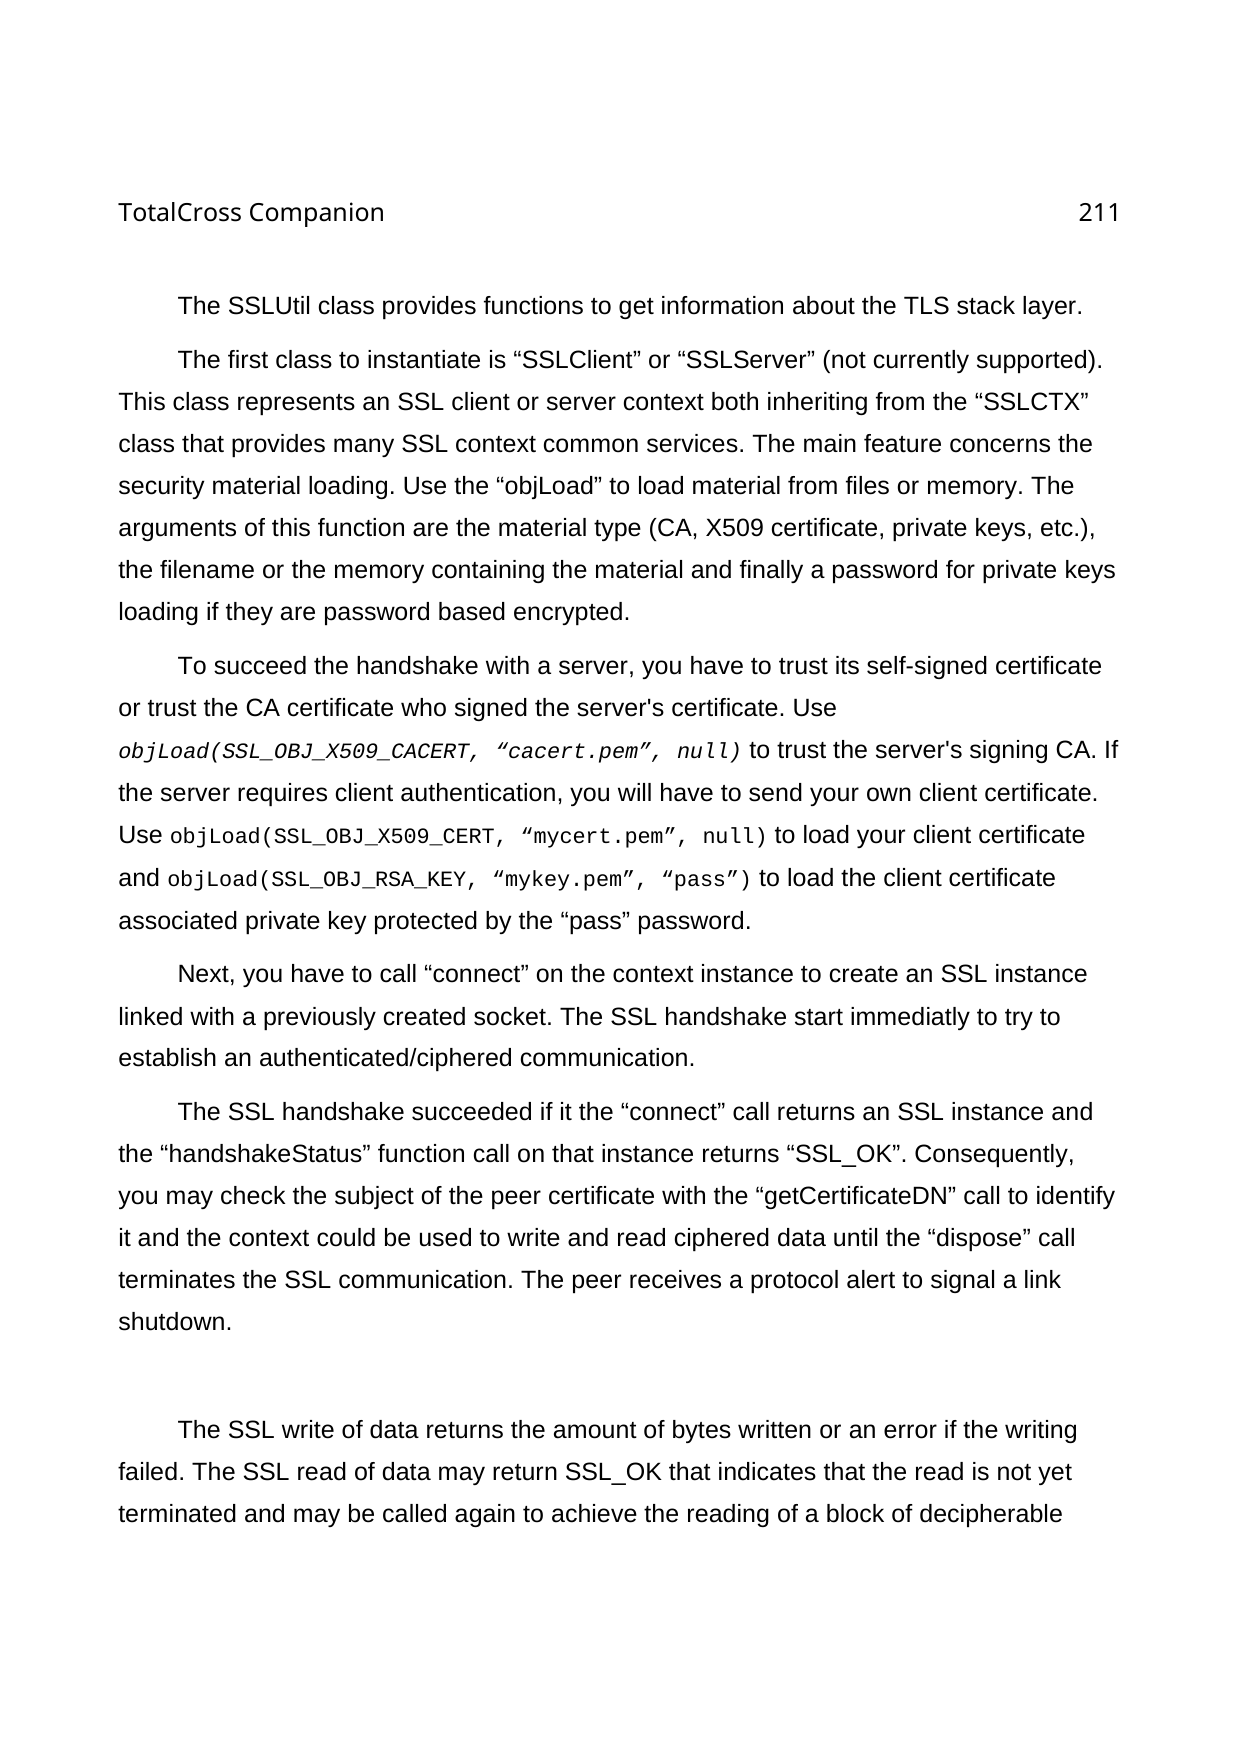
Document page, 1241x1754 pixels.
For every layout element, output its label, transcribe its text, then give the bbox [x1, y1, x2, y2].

text Next, you have to call “connect” on the context instance to create an SSL instance linked with a previously created socket. The SSL handshake start immediatly to try to establish an authenticated/ciphered communication. [118, 960, 1122, 1072]
text The first class to instantiate is “SSLClient” or “SSLServer” (not currently supported). This class represents an SSL client or server context both inheriting from the “SSLCTX” class that provides many SSL context common services. The main feature concerns the security material loading. Use the “objLoad” to load material from files or memory. The arguments of this function are the material type (CA, X509 certificate, private keys, etc.), the filename or the memory containing the material and finally a password for private keys loading if they are password based encrypted. [118, 346, 1122, 626]
text The SSL write of data returns the amount of bytes written or an error if the writing failed. The SSL read of data may return SSL_OK that indicates that the read is not yet terminated and may be called again to achieve the reading of a block of decipherable [118, 1416, 1122, 1528]
text The SSL handshake succeeded if it the “connect” call returns an SSL instance and the “handshakeStatus” function call on that instance returns “SSL_OK”. Consequently, you may check the subject of the peer certificate with the “getCertificateDN” call to identify it and the context could be used to write and read ciphered data until the “dispose” call terminates the SSL communication. The peer receives a protocol alert to signal a link shutdown. [118, 1098, 1122, 1336]
text To succeed the handshake with a server, you have to trust its self-signed certificate or trust the CA certificate who signed the server's certificate. Use objLoad(SSL_OBJ_X509_CACERT, “cacert.pem”, null) to trust the server's signing CA. If the server requires client authentication, you will have to send your own client certificate. Use objLoad(SSL_OBJ_X509_CERT, “mycert.pem”, null) to load your client certificate and objLoad(SSL_OBJ_RSA_KEY, “mykey.pem”, “pass”) to load the client certificate associated private key protected by the “pass” password. [118, 652, 1122, 934]
text The SSLUtil class provides functions to get information about the TLS stack layer. [118, 292, 1122, 320]
